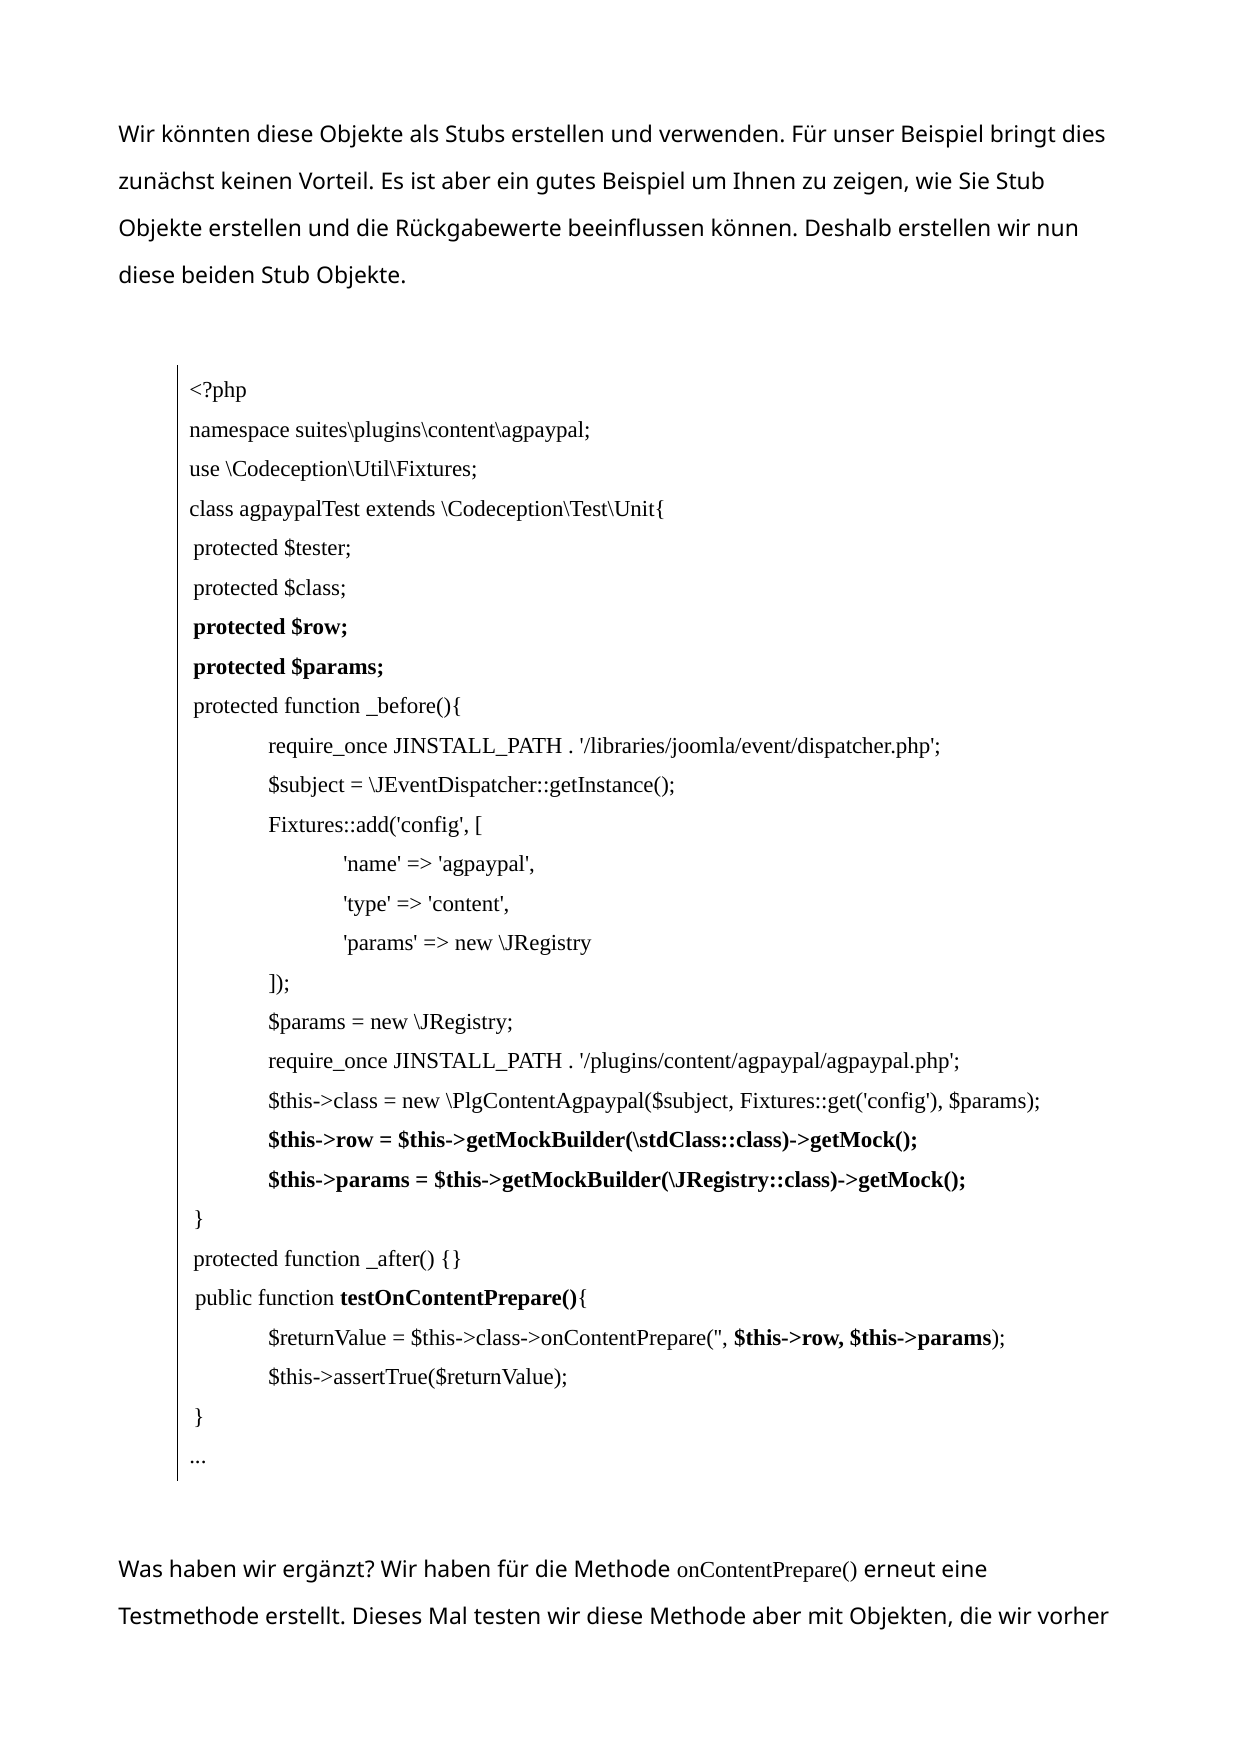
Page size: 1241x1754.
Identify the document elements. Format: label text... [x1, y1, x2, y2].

text Was haben wir ergänzt? Wir haben für die Methode onContentPrepare() erneut eine Testmethode erstellt. Dieses Mal testen wir diese Methode aber mit Objekten, die wir vorher [118, 1553, 1122, 1631]
text Wir könnten diese Objekte als Stubs erstellen und verwenden. Für unser Beispiel bringt dies zunächst keinen Vorteil. Es ist aber ein gutes Beispiel um Ihnen zu zeigen, wie Sie Stub Objekte erstellen und die Rückgabewerte beeinflussen können. Deshalb erstellen wir nun diese beiden Stub Objekte. [118, 118, 1122, 290]
text <?php namespace suites\plugins\content\agpaypal; use \Codeception\Util\Fixtures; class agpaypalTest extends \Codeception\Test\Unit{ protected $tester; protected $class; protected $row; protected $params; protected function _before(){ require_once JINSTALL_PATH . '/libraries/joomla/event/dispatcher.php'; $subject = \JEventDispatcher::getInstance(); Fixtures::add('config', [ 'name' => 'agpaypal', 'type' => 'content', 'params' => new \JRegistry ]); $params = new \JRegistry; require_once JINSTALL_PATH . '/plugins/content/agpaypal/agpaypal.php'; $this->class = new \PlgContentAgpaypal($subject, Fixtures::get('config'), $params); $this->row = $this->getMockBuilder(\stdClass::class)->getMock(); $this->params = $this->getMockBuilder(\JRegistry::class)->getMock(); } protected function _after() {} public function testOnContentPrepare(){ $returnValue = $this->class->onContentPrepare('', $this->row, $this->params); $this->assertTrue($returnValue); } ... [178, 365, 1122, 1481]
